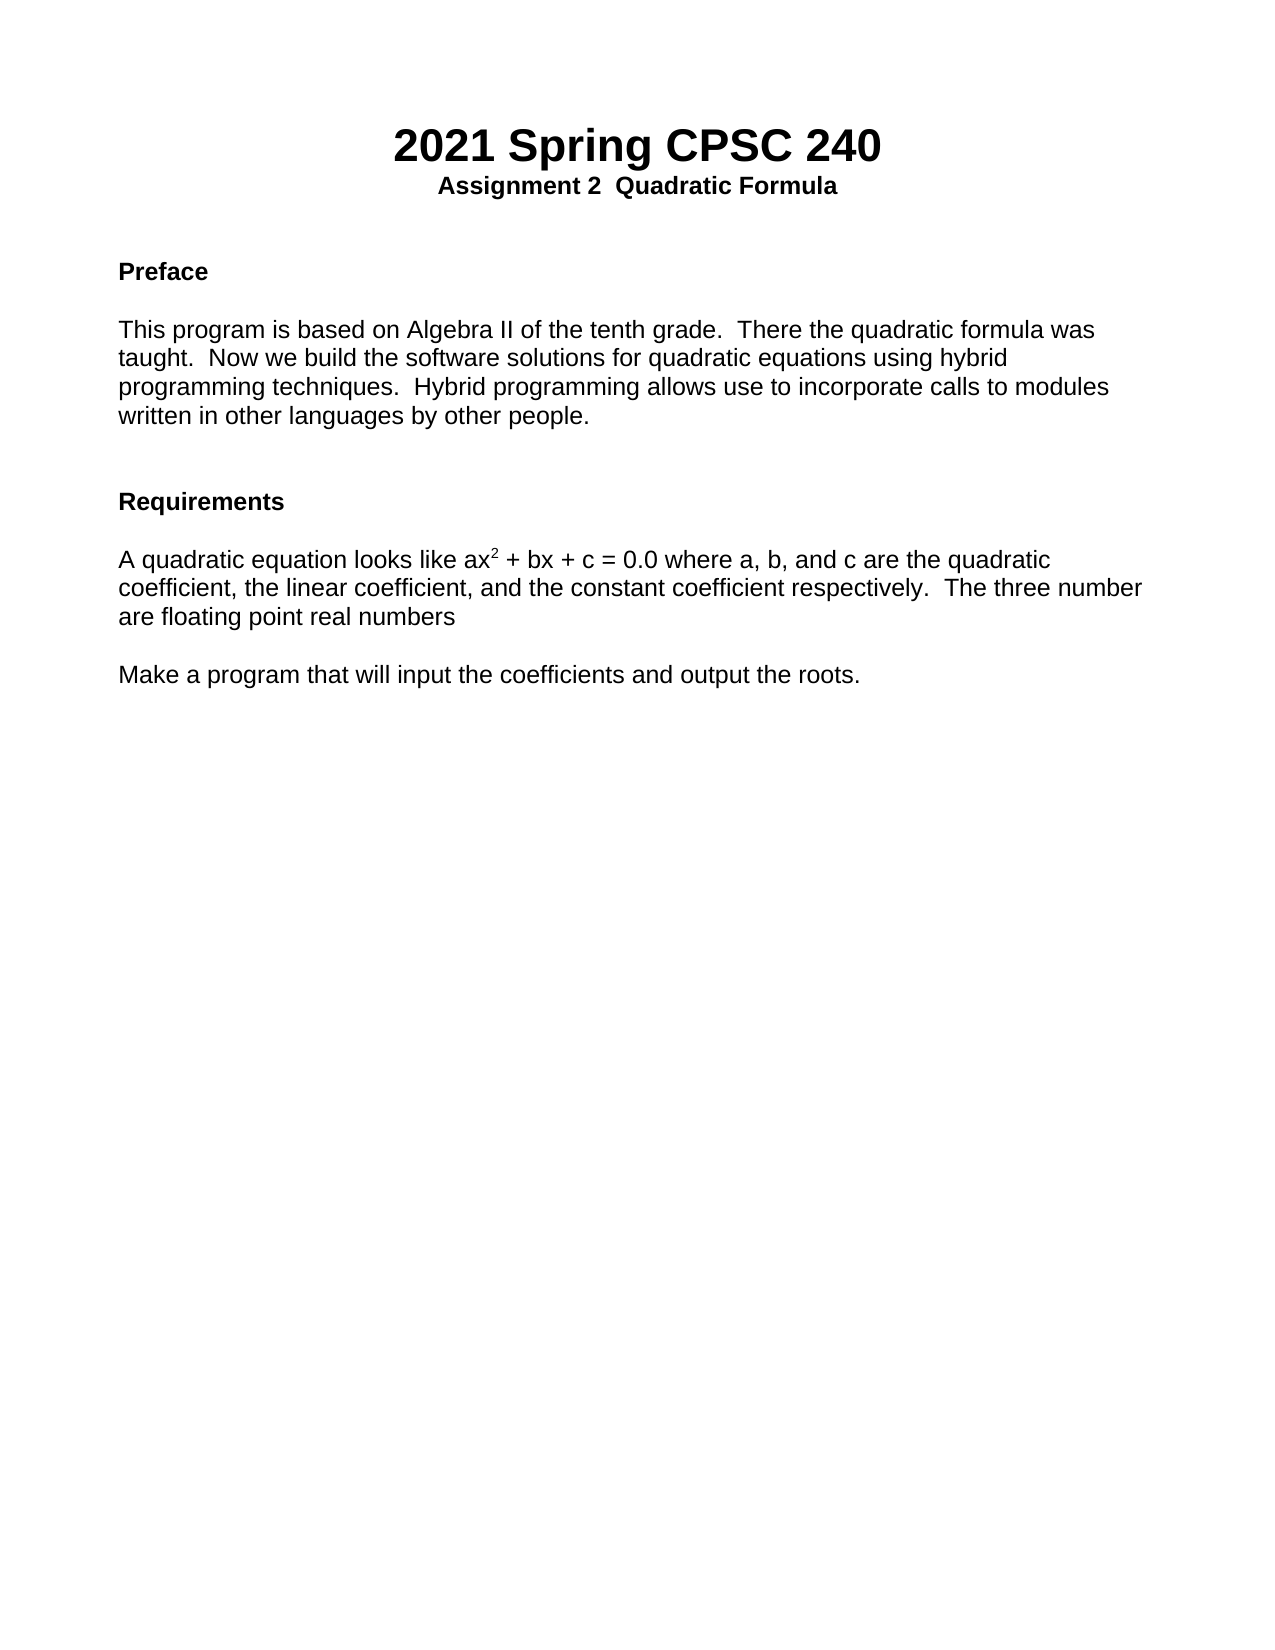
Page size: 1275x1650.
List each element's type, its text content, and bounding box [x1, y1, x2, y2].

text This program is based on Algebra II of the tenth grade. There the quadratic formula was taught. Now we build the software solutions for quadratic equations using hybrid programming techniques. Hybrid programming allows use to incorporate calls to modules written in other languages by other people. [118, 314, 1157, 429]
text Assignment 2 Quadratic Formula [118, 171, 1157, 199]
text 2021 Spring CPSC 240 [118, 118, 1157, 171]
text A quadratic equation looks like ax2 + bx + c = 0.0 where a, b, and c are the quadratic coefficient, the linear coefficient, and the constant coefficient respectively. The three number are floating point real numbers [118, 544, 1157, 631]
text Preface [118, 257, 1157, 286]
text Make a program that will input the coefficients and output the roots. [118, 659, 1157, 688]
text Requirements [118, 487, 1157, 516]
